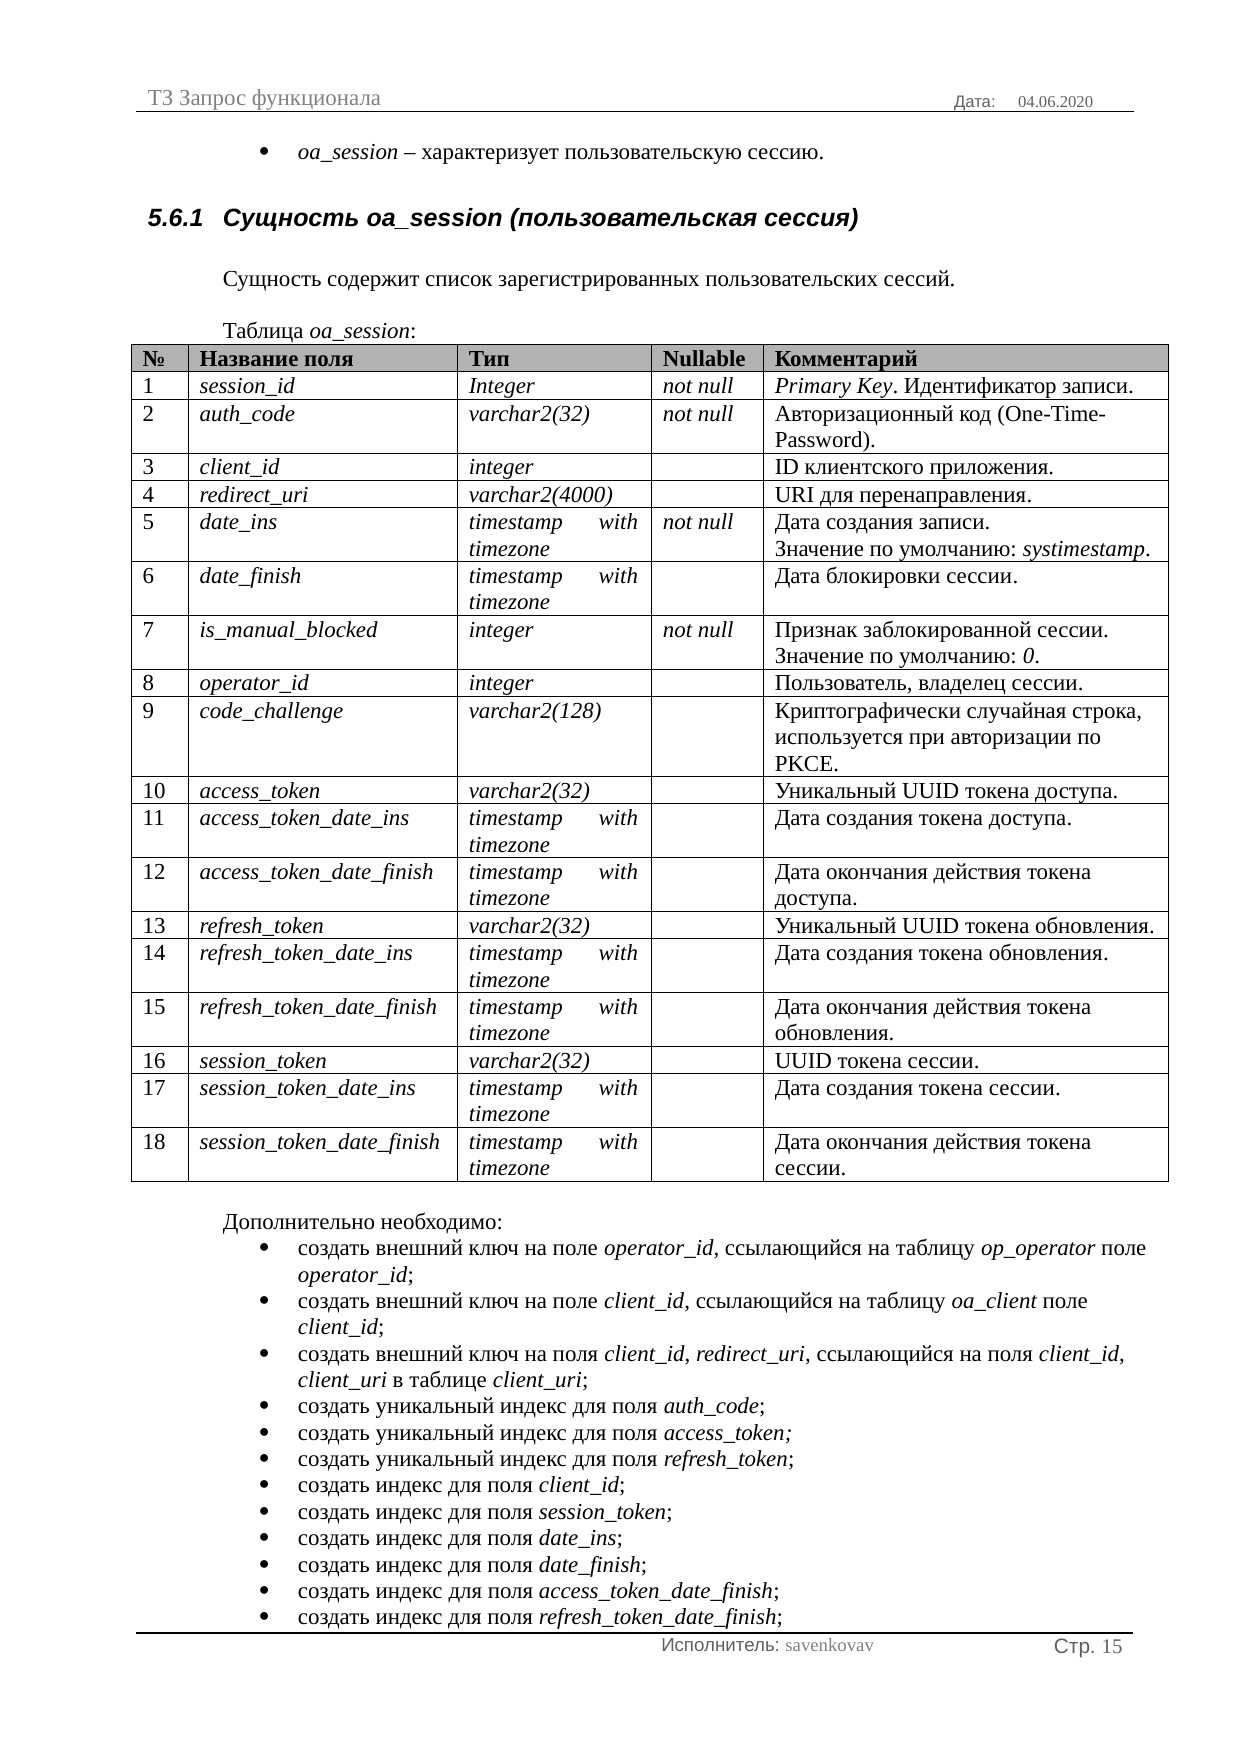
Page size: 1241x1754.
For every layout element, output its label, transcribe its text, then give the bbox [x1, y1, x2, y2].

list создать внешний ключ на поля client_id, redirect_uri, ссылающийся на поля client_id, client_uri в таблице client_uri; [260, 1340, 1152, 1392]
table_cell Дата создания токена сессии. [764, 1074, 1168, 1127]
table_header № [132, 345, 188, 371]
text Сущность содержит список зарегистрированных пользовательских сессий. [223, 265, 1152, 291]
table_cell auth_code [189, 400, 457, 452]
table_cell integer [458, 454, 651, 480]
table_cell varchar2(32) [458, 1047, 651, 1073]
table_cell not null [652, 400, 763, 452]
table_header Название поля [189, 345, 457, 371]
table_cell timestamp with timezone [458, 858, 651, 911]
table_cell 4 [132, 481, 188, 507]
table_cell varchar2(32) [458, 912, 651, 938]
table_cell access_token_date_finish [189, 858, 457, 911]
table_cell 5 [132, 508, 188, 561]
table_cell Дата создания записи. Значение по умолчанию: systimestamp. [764, 508, 1168, 561]
table_cell timestamp with timezone [458, 562, 651, 615]
table_cell 1 [132, 372, 188, 399]
table_cell access_token_date_ins [189, 804, 457, 857]
list создать уникальный индекс для поля access_token; [260, 1419, 1152, 1445]
table_cell Дата создания токена доступа. [764, 804, 1168, 857]
table_cell timestamp with timezone [458, 939, 651, 992]
table_cell Уникальный UUID токена обновления. [764, 912, 1168, 938]
table_cell 15 [132, 993, 188, 1046]
table_cell access_token [189, 777, 457, 803]
table_cell 8 [132, 670, 188, 696]
table_cell [652, 993, 763, 1046]
table_cell Дата окончания действия токена доступа. [764, 858, 1168, 911]
table_cell Дата окончания действия токена сессии. [764, 1128, 1168, 1181]
table_cell 11 [132, 804, 188, 857]
table_cell refresh_token [189, 912, 457, 938]
table_cell [652, 777, 763, 803]
table_cell date_ins [189, 508, 457, 561]
table_cell [652, 562, 763, 615]
table_cell 6 [132, 562, 188, 615]
table_cell varchar2(32) [458, 777, 651, 803]
table_cell 16 [132, 1047, 188, 1073]
subtitle Сущность oa_session (пользовательская сессия) [148, 203, 1152, 232]
table_cell 18 [132, 1128, 188, 1181]
table_cell refresh_token_date_finish [189, 993, 457, 1046]
table_cell 13 [132, 912, 188, 938]
table_cell timestamp with timezone [458, 804, 651, 857]
table_cell 10 [132, 777, 188, 803]
table_cell session_token_date_ins [189, 1074, 457, 1127]
table_cell timestamp with timezone [458, 1128, 651, 1181]
table_cell [652, 804, 763, 857]
table_cell 7 [132, 616, 188, 668]
table_cell session_id [189, 372, 457, 399]
text Дополнительно необходимо: [223, 1208, 1152, 1234]
table_cell timestamp with timezone [458, 993, 651, 1046]
table_cell URI для перенаправления. [764, 481, 1168, 507]
list создать индекс для поля session_token; [260, 1498, 1152, 1524]
table_cell 9 [132, 697, 188, 776]
table_cell session_token_date_finish [189, 1128, 457, 1181]
table_cell [652, 454, 763, 480]
table_cell not null [652, 372, 763, 399]
table_cell [652, 1074, 763, 1127]
list создать индекс для поля client_id; [260, 1472, 1152, 1498]
table_cell session_token [189, 1047, 457, 1073]
table_cell Признак заблокированной сессии. Значение по умолчанию: 0. [764, 616, 1168, 668]
table_cell Дата создания токена обновления. [764, 939, 1168, 992]
table_cell UUID токена сессии. [764, 1047, 1168, 1073]
table_cell not null [652, 508, 763, 561]
table_cell timestamp with timezone [458, 508, 651, 561]
table_cell operator_id [189, 670, 457, 696]
table_cell code_challenge [189, 697, 457, 776]
list создать индекс для поля refresh_token_date_finish; [260, 1603, 1152, 1630]
table_cell integer [458, 670, 651, 696]
table_header Тип [458, 345, 651, 371]
list oa_session – характеризует пользовательскую сессию. [260, 138, 1152, 164]
table_header Комментарий [764, 345, 1168, 371]
table_cell integer [458, 616, 651, 668]
table_cell 3 [132, 454, 188, 480]
table_cell Дата окончания действия токена обновления. [764, 993, 1168, 1046]
table_cell 14 [132, 939, 188, 992]
table_cell [652, 697, 763, 776]
table_cell refresh_token_date_ins [189, 939, 457, 992]
table_cell varchar2(32) [458, 400, 651, 452]
list создать внешний ключ на поле operator_id, ссылающийся на таблицу op_operator поле operator_id; [260, 1234, 1152, 1287]
list создать индекс для поля access_token_date_finish; [260, 1577, 1152, 1603]
table_cell Primary Key. Идентификатор записи. [764, 372, 1168, 399]
table_cell not null [652, 616, 763, 668]
list создать внешний ключ на поле client_id, ссылающийся на таблицу oa_client поле client_id; [260, 1287, 1152, 1340]
list создать индекс для поля date_ins; [260, 1524, 1152, 1551]
list создать индекс для поля date_finish; [260, 1551, 1152, 1577]
table_cell date_finish [189, 562, 457, 615]
list создать уникальный индекс для поля auth_code; [260, 1392, 1152, 1419]
table_cell 2 [132, 400, 188, 452]
list создать уникальный индекс для поля refresh_token; [260, 1445, 1152, 1472]
table_cell [652, 858, 763, 911]
table_cell Пользователь, владелец сессии. [764, 670, 1168, 696]
table_cell 17 [132, 1074, 188, 1127]
table_cell Авторизационный код (One-Time-Password). [764, 400, 1168, 452]
table_cell [652, 481, 763, 507]
table_header Nullable [652, 345, 763, 371]
table_cell client_id [189, 454, 457, 480]
table_cell [652, 1047, 763, 1073]
table_cell redirect_uri [189, 481, 457, 507]
table_cell varchar2(4000) [458, 481, 651, 507]
table_cell [652, 939, 763, 992]
table_cell [652, 670, 763, 696]
table_cell is_manual_blocked [189, 616, 457, 668]
table_cell Уникальный UUID токена доступа. [764, 777, 1168, 803]
table_cell Integer [458, 372, 651, 399]
table_cell [652, 912, 763, 938]
table_cell ID клиентского приложения. [764, 454, 1168, 480]
table_cell 12 [132, 858, 188, 911]
table_cell Криптографически случайная строка, используется при авторизации по PKCE. [764, 697, 1168, 776]
table_cell varchar2(128) [458, 697, 651, 776]
table_cell Дата блокировки сессии. [764, 562, 1168, 615]
table_cell [652, 1128, 763, 1181]
table_cell timestamp with timezone [458, 1074, 651, 1127]
text Таблица oa_session: [223, 317, 1152, 344]
